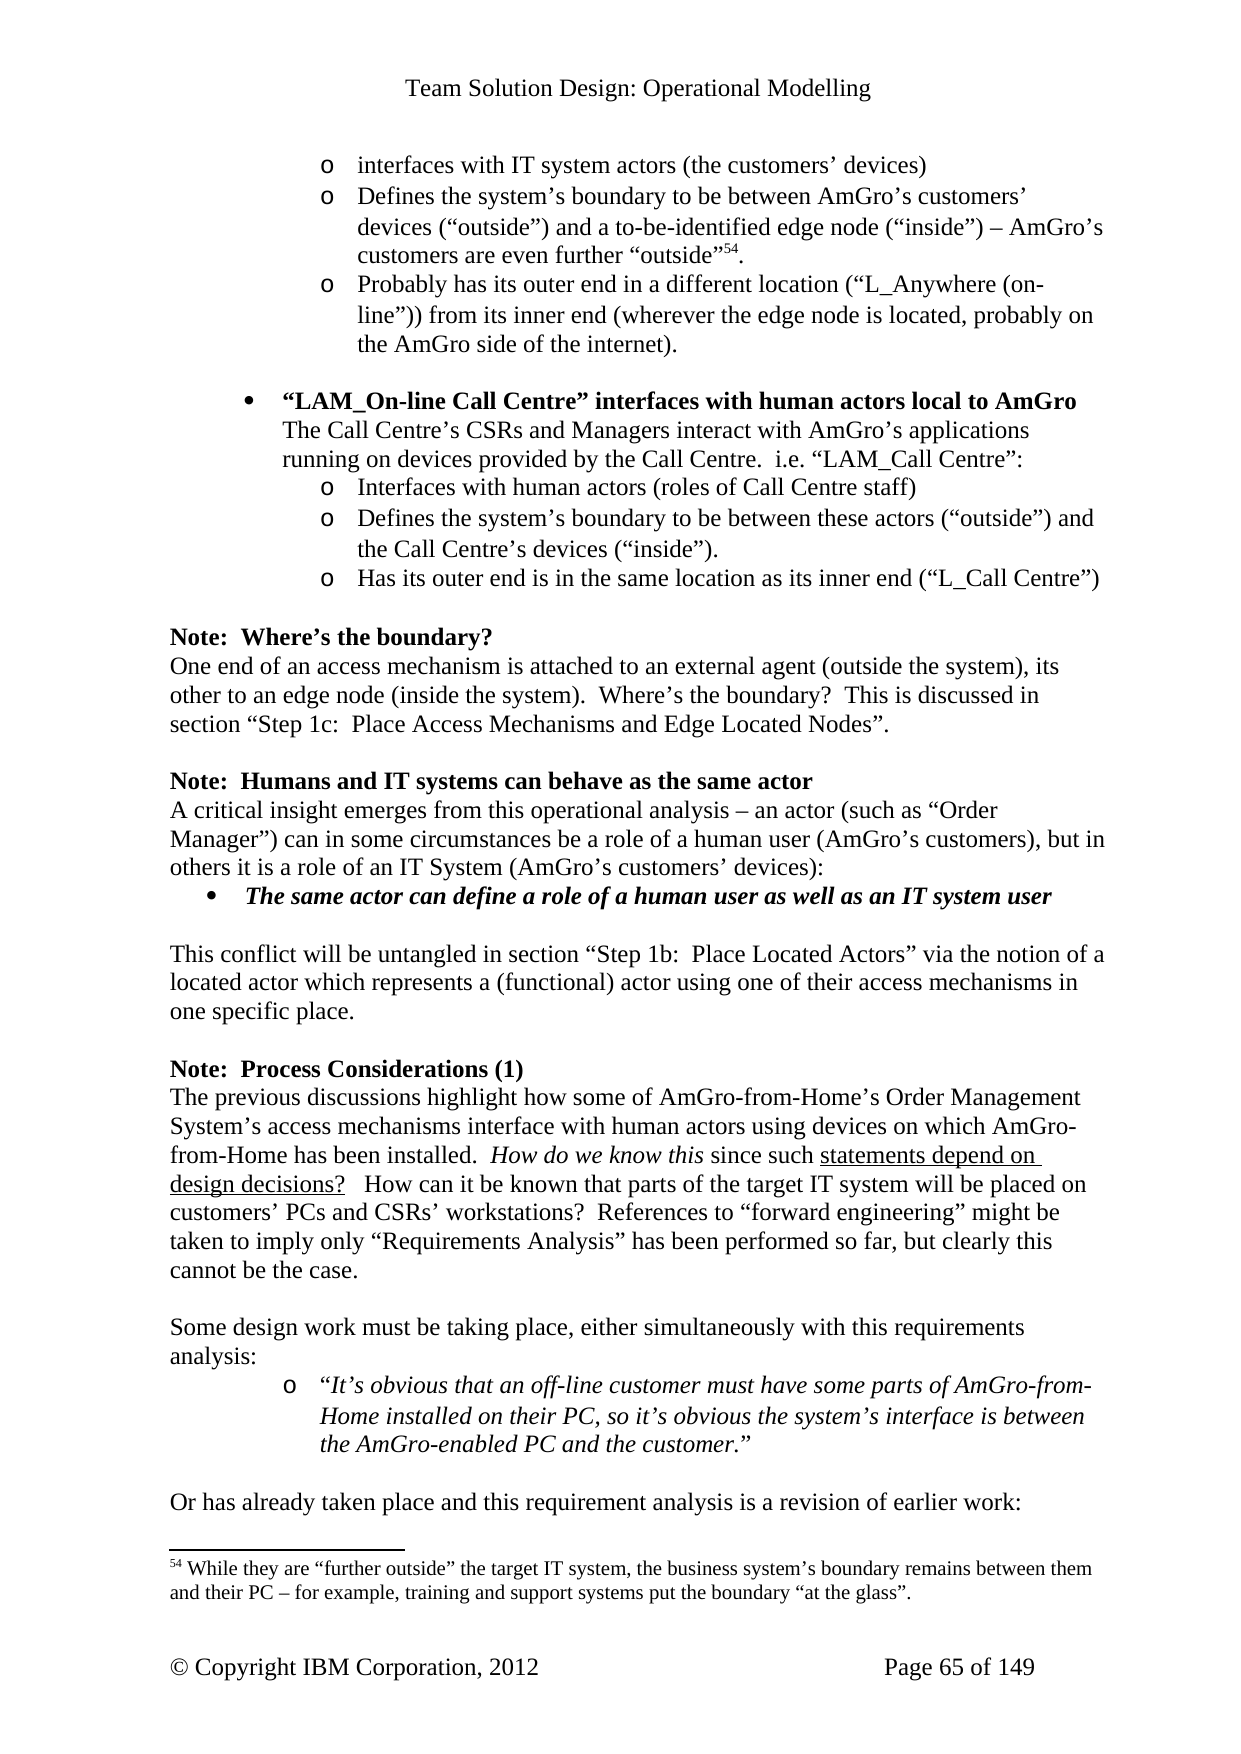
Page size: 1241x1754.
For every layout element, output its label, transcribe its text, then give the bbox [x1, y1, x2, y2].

text Some design work must be taking place, either simultaneously with this requirements analysis: [169, 1312, 1107, 1370]
list Defines the system’s boundary to be between AmGro’s customers’ devices (“outside”) and a to-be-identified edge node (“inside”) – AmGro’s customers are even further “outside”. [319, 181, 1107, 269]
list While they are “further outside” the target IT system, the business system’s boundary remains between them and their PC – for example, training and support systems put the boundary “at the glass”. [169, 1556, 1107, 1604]
text Note: Humans and IT systems can behave as the same actor A critical insight emerges from this operational analysis – an actor (such as “Order Manager”) can in some circumstances be a role of a human user (AmGro’s customers), but in others it is a role of an IT System (AmGro’s customers’ devices): [169, 766, 1107, 881]
list Defines the system’s boundary to be between these actors (“outside”) and the Call Centre’s devices (“inside”). [319, 503, 1107, 563]
text One end of an access mechanism is attached to an external agent (outside the system), its other to an edge node (inside the system). Where’s the boundary? This is discussed in section “Step 1c: Place Access Mechanisms and Edge Located Nodes”. [169, 651, 1107, 766]
list “It’s obvious that an off-line customer must have some parts of AmGro-from-Home installed on their PC, so it’s obvious the system’s interface is between the AmGro-enabled PC and the customer.” [282, 1370, 1107, 1458]
text Note: Where’s the boundary? [169, 622, 1107, 651]
text The previous discussions highlight how some of AmGro-from-Home’s Order Management System’s access mechanisms interface with human actors using devices on which AmGro-from-Home has been installed. How do we know this since such statements depend on design decisions? How can it be known that parts of the target IT system will be placed on customers’ PCs and CSRs’ workstations? References to “forward engineering” might be taken to imply only “Requirements Analysis” has been performed so far, but clearly this cannot be the case. [169, 1082, 1107, 1284]
list The same actor can define a role of a human user as well as an IT system user [207, 881, 1107, 910]
text Or has already taken place and this requirement analysis is a revision of earlier work: [169, 1487, 1107, 1516]
list Probably has its outer end in a different location (“L_Anywhere (on-line”)) from its inner end (wherever the edge node is located, probably on the AmGro side of the internet). [319, 269, 1107, 386]
list Has its outer end is in the same location as its inner end (“L_Call Centre”) [319, 563, 1107, 594]
text This conflict will be untangled in section “Step 1b: Place Located Actors” via the notion of a located actor which represents a (functional) actor using one of their access mechanisms in one specific place. [169, 939, 1107, 1025]
list interfaces with IT system actors (the customers’ devices) [319, 150, 1107, 181]
text Note: Process Considerations (1) [169, 1054, 1107, 1082]
list “LAM_On-line Call Centre” interfaces with human actors local to AmGro The Call Centre’s CSRs and Managers interact with AmGro’s applications running on devices provided by the Call Centre. i.e. “LAM_Call Centre”: [244, 386, 1107, 472]
list Interfaces with human actors (roles of Call Centre staff) [319, 472, 1107, 503]
